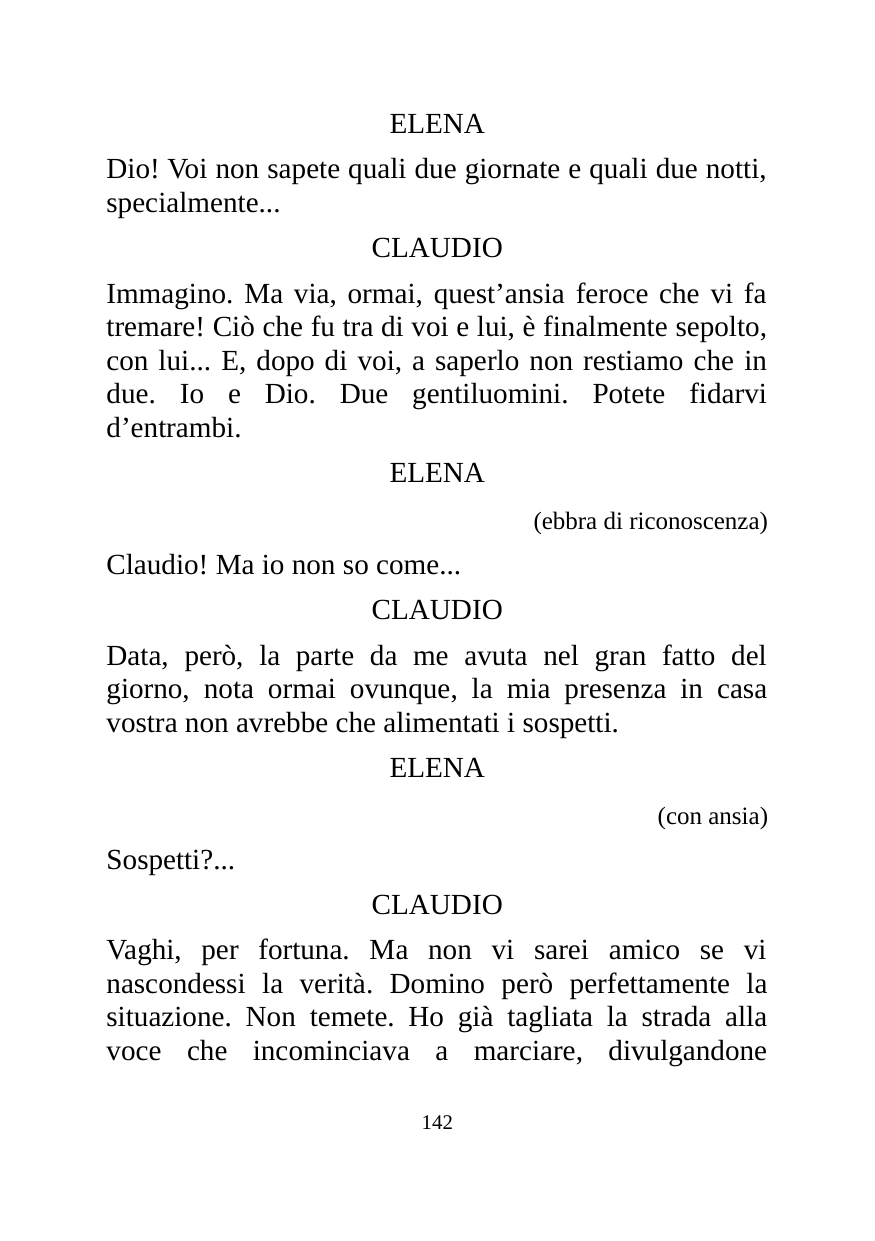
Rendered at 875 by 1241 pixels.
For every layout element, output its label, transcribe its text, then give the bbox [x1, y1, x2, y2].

text ELENA [106, 106, 768, 140]
text CLAUDIO [106, 887, 768, 921]
text Claudio! Ma io non so come... [106, 547, 768, 581]
text (con ansia) [106, 801, 768, 830]
text Dio! Voi non sapete quali due giornate e quali due notti, specialmente... [106, 152, 768, 219]
text ELENA [106, 455, 768, 489]
text CLAUDIO [106, 230, 768, 264]
text ELENA [106, 750, 768, 783]
text Data, però, la parte da me avuta nel gran fatto del giorno, nota ormai ovunque, la mia presenza in casa vostra non avrebbe che alimentati i sospetti. [106, 638, 768, 738]
text (ebbra di riconoscenza) [106, 506, 768, 535]
text Vaghi, per fortuna. Ma non vi sarei amico se vi nascondessi la verità. Domino però perfettamente la situazione. Non temete. Ho già tagliata la strada alla voce che incominciava a marciare, divulgandone [106, 932, 768, 1067]
text CLAUDIO [106, 592, 768, 626]
text Sospetti?... [106, 842, 768, 875]
text Immagino. Ma via, ormai, quest’ansia feroce che vi fa tremare! Ciò che fu tra di voi e lui, è finalmente sepolto, con lui... E, dopo di voi, a saperlo non restiamo che in due. Io e Dio. Due gentiluomini. Potete fidarvi d’entrambi. [106, 276, 768, 443]
